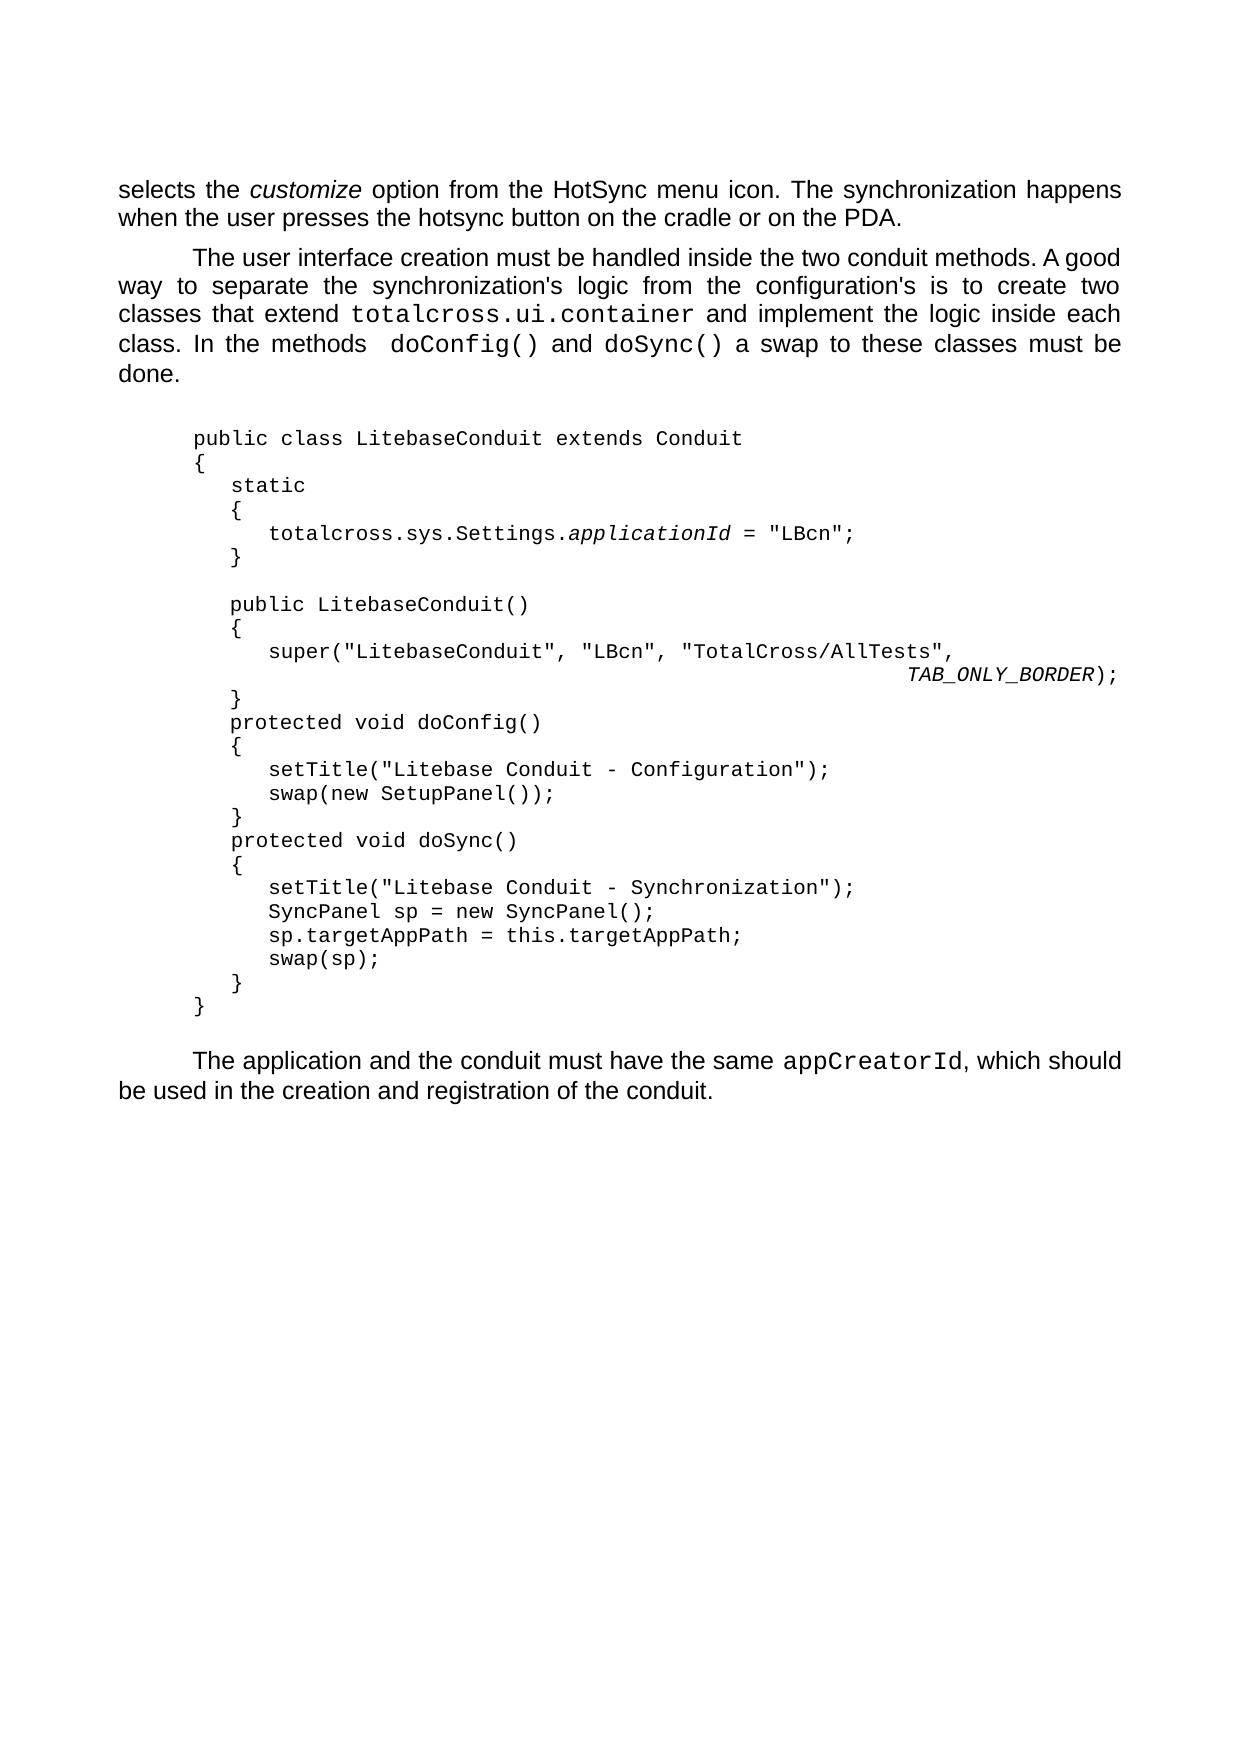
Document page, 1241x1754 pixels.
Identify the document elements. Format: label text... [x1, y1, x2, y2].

text sp.targetAppPath = this.targetAppPath; [118, 924, 1122, 948]
text totalcross.sys.Settings.applicationId = "LBcn"; [118, 523, 1122, 546]
text setTitle("Litebase Conduit - Configuration"); [118, 759, 1122, 783]
list public class LitebaseConduit extends Conduit { static [156, 400, 1122, 499]
text { [118, 735, 1122, 759]
text } [118, 996, 1122, 1047]
text swap(sp); [118, 948, 1122, 972]
text } [118, 806, 1122, 830]
text selects the customize option from the HotSync menu icon. The synchronization happens when the user presses the hotsync button on the cradle or on the PDA. [118, 176, 1122, 231]
text { [118, 617, 1122, 641]
text } [118, 972, 1122, 996]
text super("LitebaseConduit", "LBcn", "TotalCross/AllTests", [118, 641, 1122, 664]
text protected void doConfig() [118, 712, 1122, 735]
text setTitle("Litebase Conduit - Synchronization"); [118, 877, 1122, 901]
text public LitebaseConduit() [118, 593, 1122, 617]
text The application and the conduit must have the same appCreatorId, which should be used in the creation and registration of the conduit. [118, 1047, 1122, 1105]
text SyncPanel sp = new SyncPanel(); [118, 901, 1122, 924]
text { [118, 499, 1122, 523]
text } [118, 546, 1122, 570]
text } [118, 688, 1122, 712]
text protected void doSync() [118, 830, 1122, 854]
text { [118, 854, 1122, 877]
text The user interface creation must be handled inside the two conduit methods. A good way to separate the synchronization's logic from the configuration's is to create two classes that extend totalcross.ui.container and implement the logic inside each class. In the methods doConfig() and doSync() a swap to these classes must be done. [118, 244, 1122, 388]
text TAB_ONLY_BORDER); [118, 664, 1122, 688]
text swap(new SetupPanel()); [118, 783, 1122, 806]
